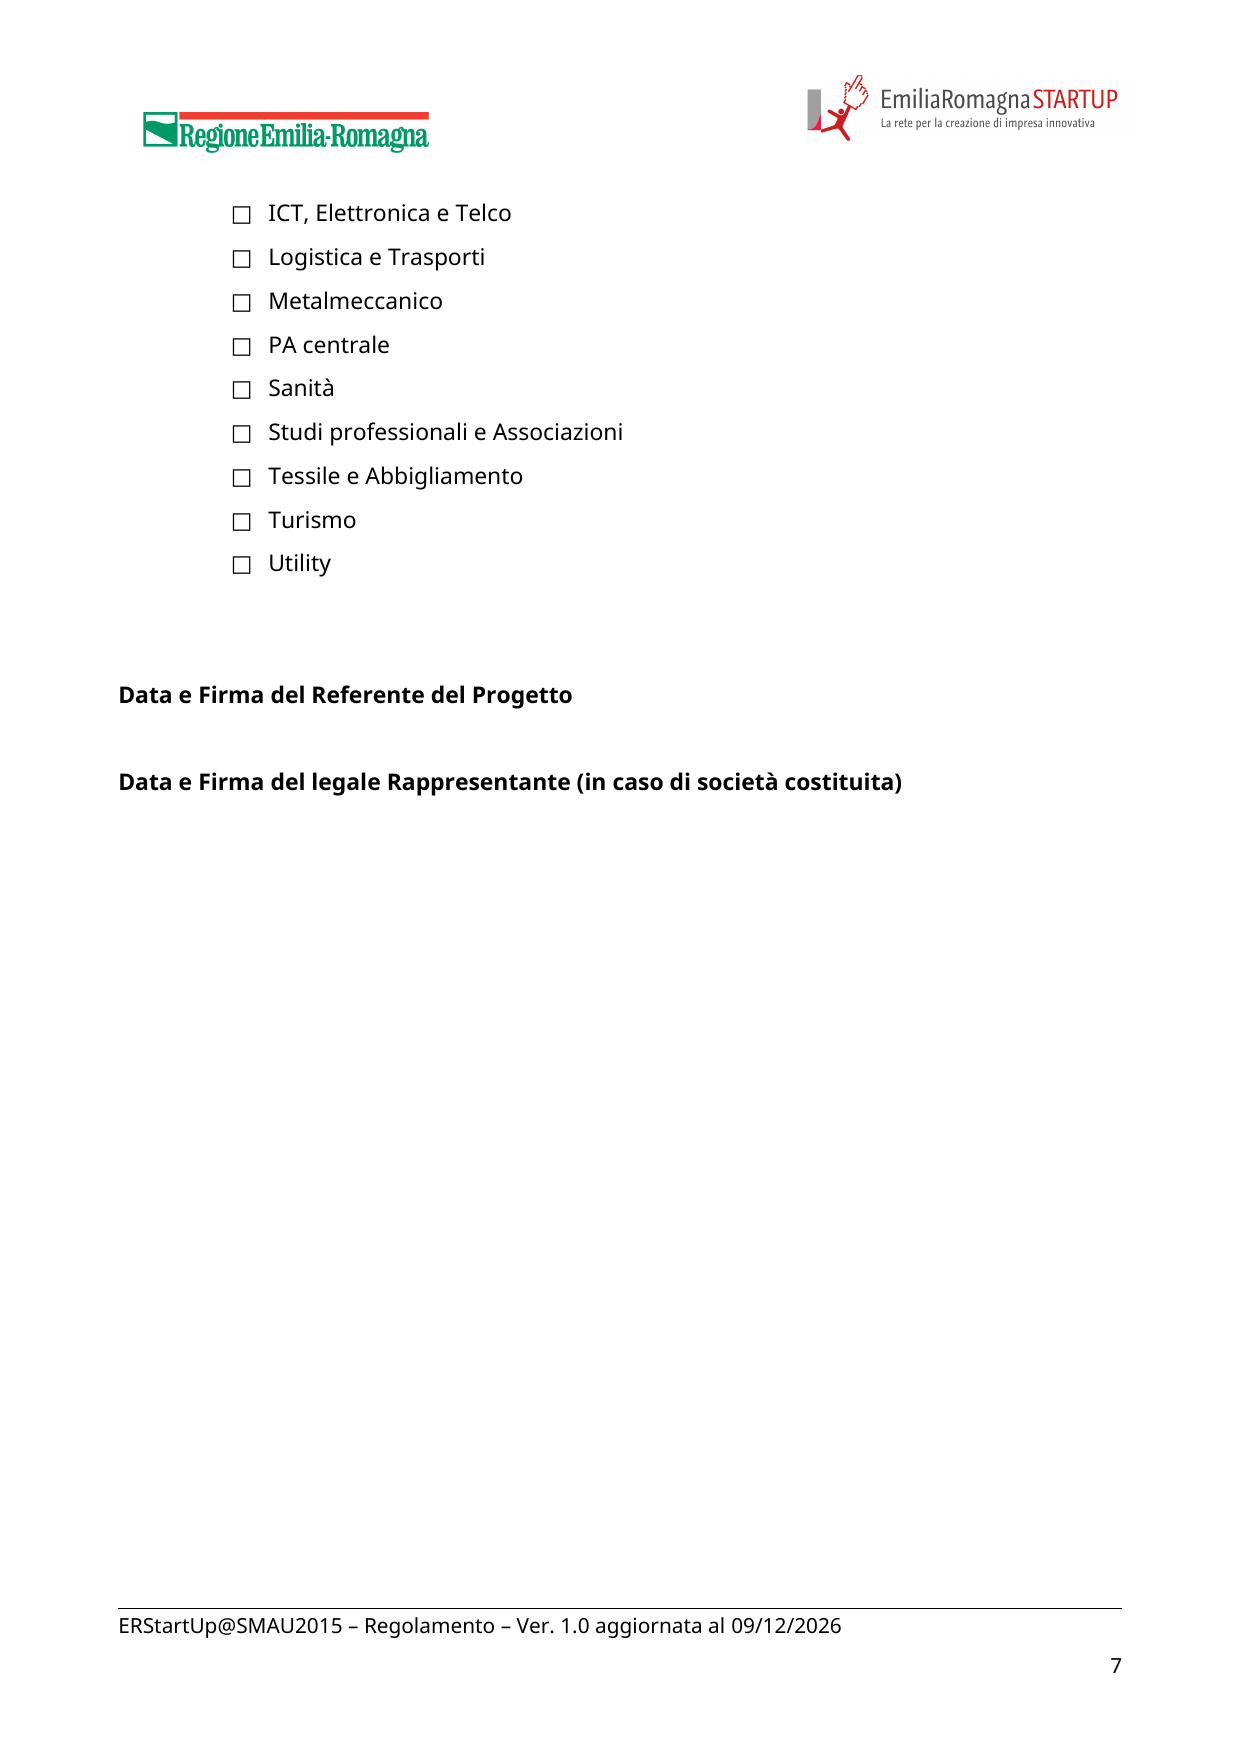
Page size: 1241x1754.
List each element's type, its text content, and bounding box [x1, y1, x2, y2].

list Metalmeccanico [231, 285, 1122, 316]
list Turismo [231, 504, 1122, 535]
list Studi professionali e Associazioni [231, 416, 1122, 447]
list Tessile e Abbigliamento [231, 460, 1122, 491]
list Logistica e Trasporti [231, 241, 1122, 272]
list PA centrale [231, 329, 1122, 360]
list Sanità [231, 372, 1122, 404]
text Data e Firma del Referente del Progetto [118, 679, 1122, 710]
list ICT, Elettronica e Telco [231, 197, 1122, 229]
text Data e Firma del legale Rappresentante (in caso di società costituita) [118, 766, 1122, 797]
list Utility [231, 547, 1122, 579]
